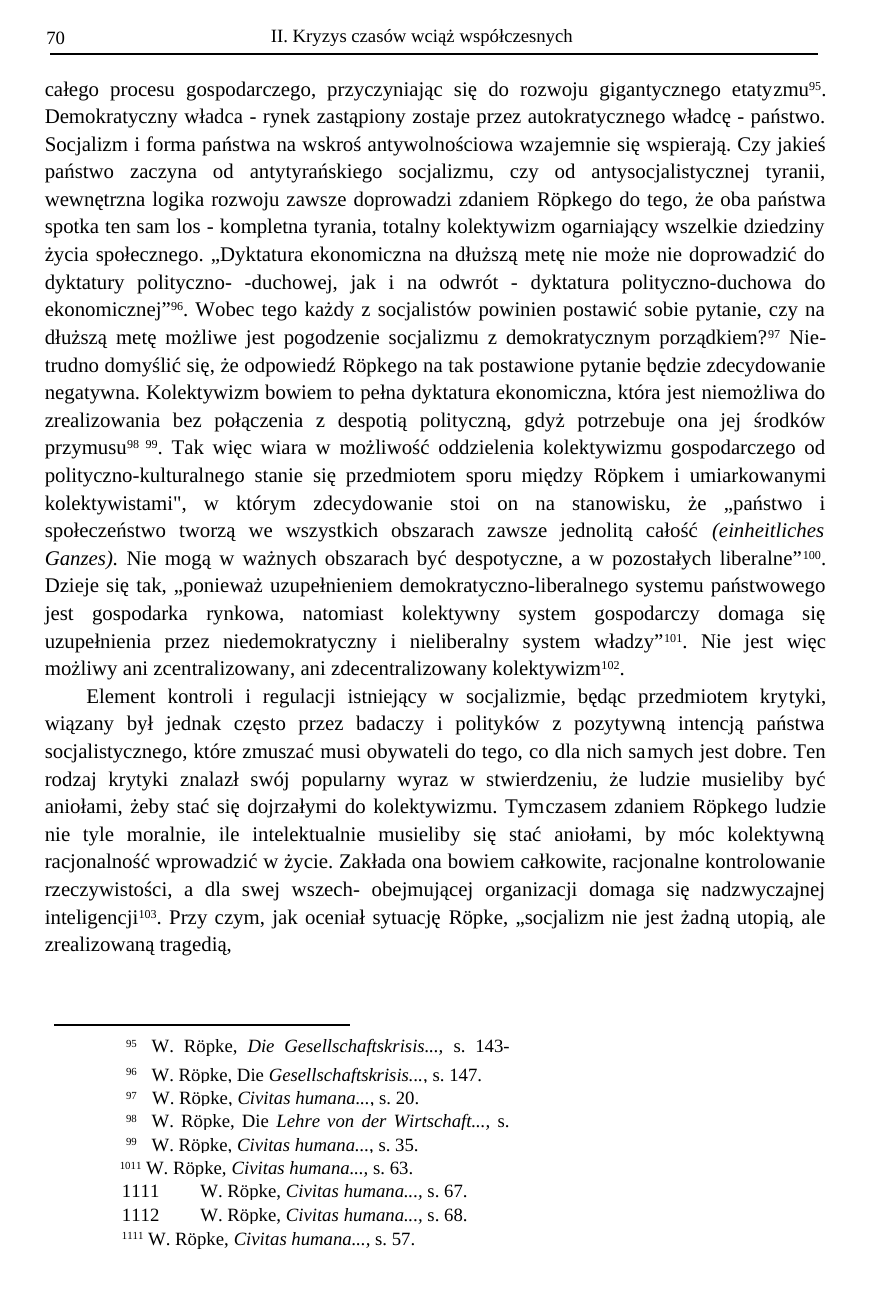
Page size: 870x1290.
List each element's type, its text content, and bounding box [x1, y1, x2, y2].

text 99 W. Röpke, Civitas humana..., s. 35. [82, 1133, 509, 1152]
text 1011 W. Röpke, Civitas humana..., s. 63. [82, 1157, 509, 1176]
text II. Kryzys czasów wciąż współczesnych [271, 24, 596, 46]
text 96 W. Röpke, Die Gesellschaftskrisis..., s. 147. [82, 1063, 509, 1082]
text 98 W. Röpke, Die Lehre von der Wirtschaft..., s. 309. [82, 1110, 509, 1129]
text 95 W. Röpke, Die Gesellschaftskrisis..., s. 143-144. [82, 1035, 509, 1059]
text 70 [46, 27, 70, 48]
text 1111 W. Röpke, Civitas humana..., s. 57. [82, 1227, 509, 1249]
text całego procesu gospodarczego, przyczyniając się do rozwoju gigantycznego etaty­zmu95. Demokratyczny władca - rynek zastąpiony zostaje przez autokratycznego władcę - państwo. Socjalizm i forma państwa na wskroś antywolnościowa wza­jemnie się wspierają. Czy jakieś państwo zaczyna od antytyrańskiego socjalizmu, czy od antysocjalistycznej tyranii, wewnętrzna logika rozwoju zawsze doprowadzi zdaniem Röpkego do tego, że oba państwa spotka ten sam los - kompletna tyrania, totalny kolektywizm ogarniający wszelkie dziedziny życia społecznego. „Dyktatura ekonomiczna na dłuższą metę nie może nie doprowadzić do dyktatury polityczno- -duchowej, jak i na odwrót - dyktatura polityczno-duchowa do ekonomicznej”96. Wobec tego każdy z socjalistów powinien postawić sobie pytanie, czy na dłuższą metę możliwe jest pogodzenie socjalizmu z demokratycznym porządkiem?97 Nie­trudno domyślić się, że odpowiedź Röpkego na tak postawione pytanie będzie zdecydowanie negatywna. Kolektywizm bowiem to pełna dyktatura ekonomiczna, która jest niemożliwa do zrealizowania bez połączenia z despotią polityczną, gdyż potrzebuje ona jej środków przymusu98 99. Tak więc wiara w możliwość oddzielenia kolektywizmu gospodarczego od polityczno-kulturalnego stanie się przedmiotem sporu między Röpkem i umiarkowanymi kolektywistami", w którym zdecydo­wanie stoi on na stanowisku, że „państwo i społeczeństwo tworzą we wszystkich obszarach zawsze jednolitą całość (einheitliches Ganzes). Nie mogą w ważnych ob­szarach być despotyczne, a w pozostałych liberalne”100. Dzieje się tak, „ponieważ uzupełnieniem demokratyczno-liberalnego systemu państwowego jest gospodarka rynkowa, natomiast kolektywny system gospodarczy domaga się uzupełnienia przez niedemokratyczny i nieliberalny system władzy”101. Nie jest więc możliwy ani zcen­tralizowany, ani zdecentralizowany kolektywizm102. [44, 76, 826, 680]
list W. Röpke, Civitas humana..., s. 67. [82, 1180, 509, 1200]
list W. Röpke, Civitas humana..., s. 68. [82, 1204, 509, 1223]
text Element kontroli i regulacji istniejący w socjalizmie, będąc przedmiotem kry­tyki, wiązany był jednak często przez badaczy i polityków z pozytywną intencją państwa socjalistycznego, które zmuszać musi obywateli do tego, co dla nich sa­mych jest dobre. Ten rodzaj krytyki znalazł swój popularny wyraz w stwierdzeniu, że ludzie musieliby być aniołami, żeby stać się dojrzałymi do kolektywizmu. Tym­czasem zdaniem Röpkego ludzie nie tyle moralnie, ile intelektualnie musieliby się stać aniołami, by móc kolektywną racjonalność wprowadzić w życie. Zakłada ona bowiem całkowite, racjonalne kontrolowanie rzeczywistości, a dla swej wszech- obejmującej organizacji domaga się nadzwyczajnej inteligencji103. Przy czym, jak oceniał sytuację Röpke, „socjalizm nie jest żadną utopią, ale zrealizowaną tragedią, [44, 684, 826, 956]
text 97 W. Röpke, Civitas humana..., s. 20. [82, 1087, 509, 1106]
